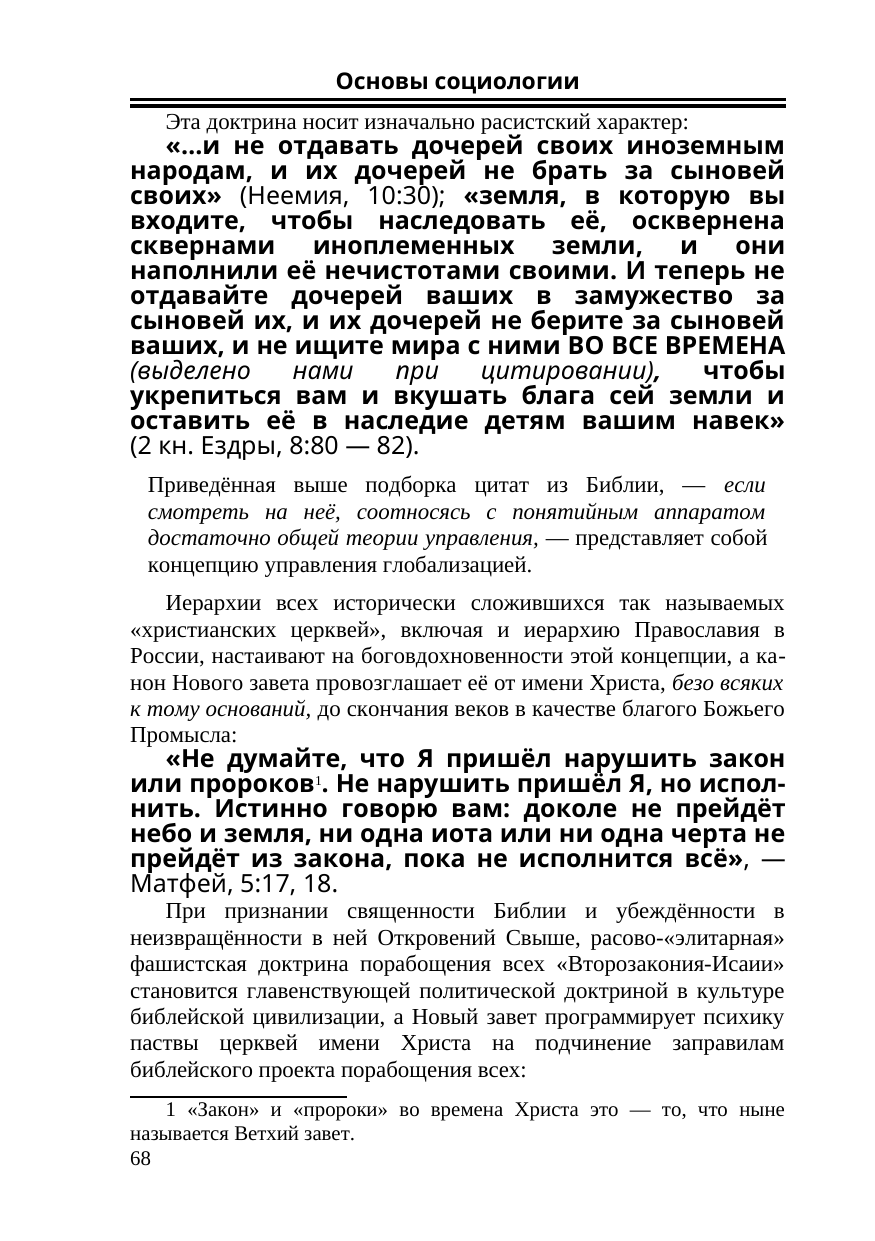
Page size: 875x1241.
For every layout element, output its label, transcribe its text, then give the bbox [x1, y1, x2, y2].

text При признании священности Библии и убеждённости в неизвращённости в ней Откровений Свыше, расово-«элитарная» фашистская доктрина порабощения всех «Второзакония-Исаии» становится главенствующей политической доктриной в культуре библейской цивилизации, а Новый завет программирует психику паствы церквей имени Христа на подчинение заправилам библейского проекта порабощения всех: [130, 898, 786, 1082]
text «Не ду­май­те, что Я при­шёл на­ру­шить за­кон или про­ро­ков. Не на­ру­шить при­шёл Я, но ис­пол­нить. Ис­тин­но го­во­рю вам: до­ко­ле не прей­дёт не­бо и зем­ля, ни од­на ио­та или ни од­на чер­та не прей­дёт из за­ко­на, по­ка не ис­пол­нит­ся всё», — Матфей, 5:17, 18. [130, 748, 786, 898]
text «Закон» и «пророки» во времена Христа это — то, что ныне называется Ветхий завет. [130, 1097, 786, 1145]
text Иерархии всех исторически сложившихся так называемых «хри­сти­ан­ских церк­вей», включая и иерархию Православия в России, на­стаи­ва­ют на боговдохновенности этой концепции, а ка­нон Но­во­го завета про­воз­гла­ша­ет её от име­ни Хри­ста, безо всяких к тому оснований, до скон­ча­ния ве­ков в качестве благого Божьего Промысла: [130, 589, 786, 748]
text «…и не отдавать дочерей своих иноземным народам, и их дочерей не брать за сыновей своих» (Неемия, 10:30); «земля, в которую вы входите, чтобы наследовать её, осквернена сквернами иноплеменных земли, и они наполнили её нечистотами своими. И теперь не отдавайте дочерей ваших в замужество за сыновей их, и их дочерей не берите за сыновей ваших, и не ищите мира с ними ВО ВСЕ ВРЕМЕНА (выделено нами при цитировании), чтобы укрепиться вам и вкушать блага сей земли и оставить её в наследие детям вашим навек» (2 кн. Ездры, 8:80 — 82). [130, 134, 786, 459]
text Приведённая выше подборка цитат из Библии, — если смотреть на неё, соотносясь с понятийным аппаратом достаточно общей теории управления, — представляет собой концепцию управления глобализацией. [148, 472, 768, 577]
text Эта доктрина носит изначально расистский характер: [130, 108, 786, 134]
